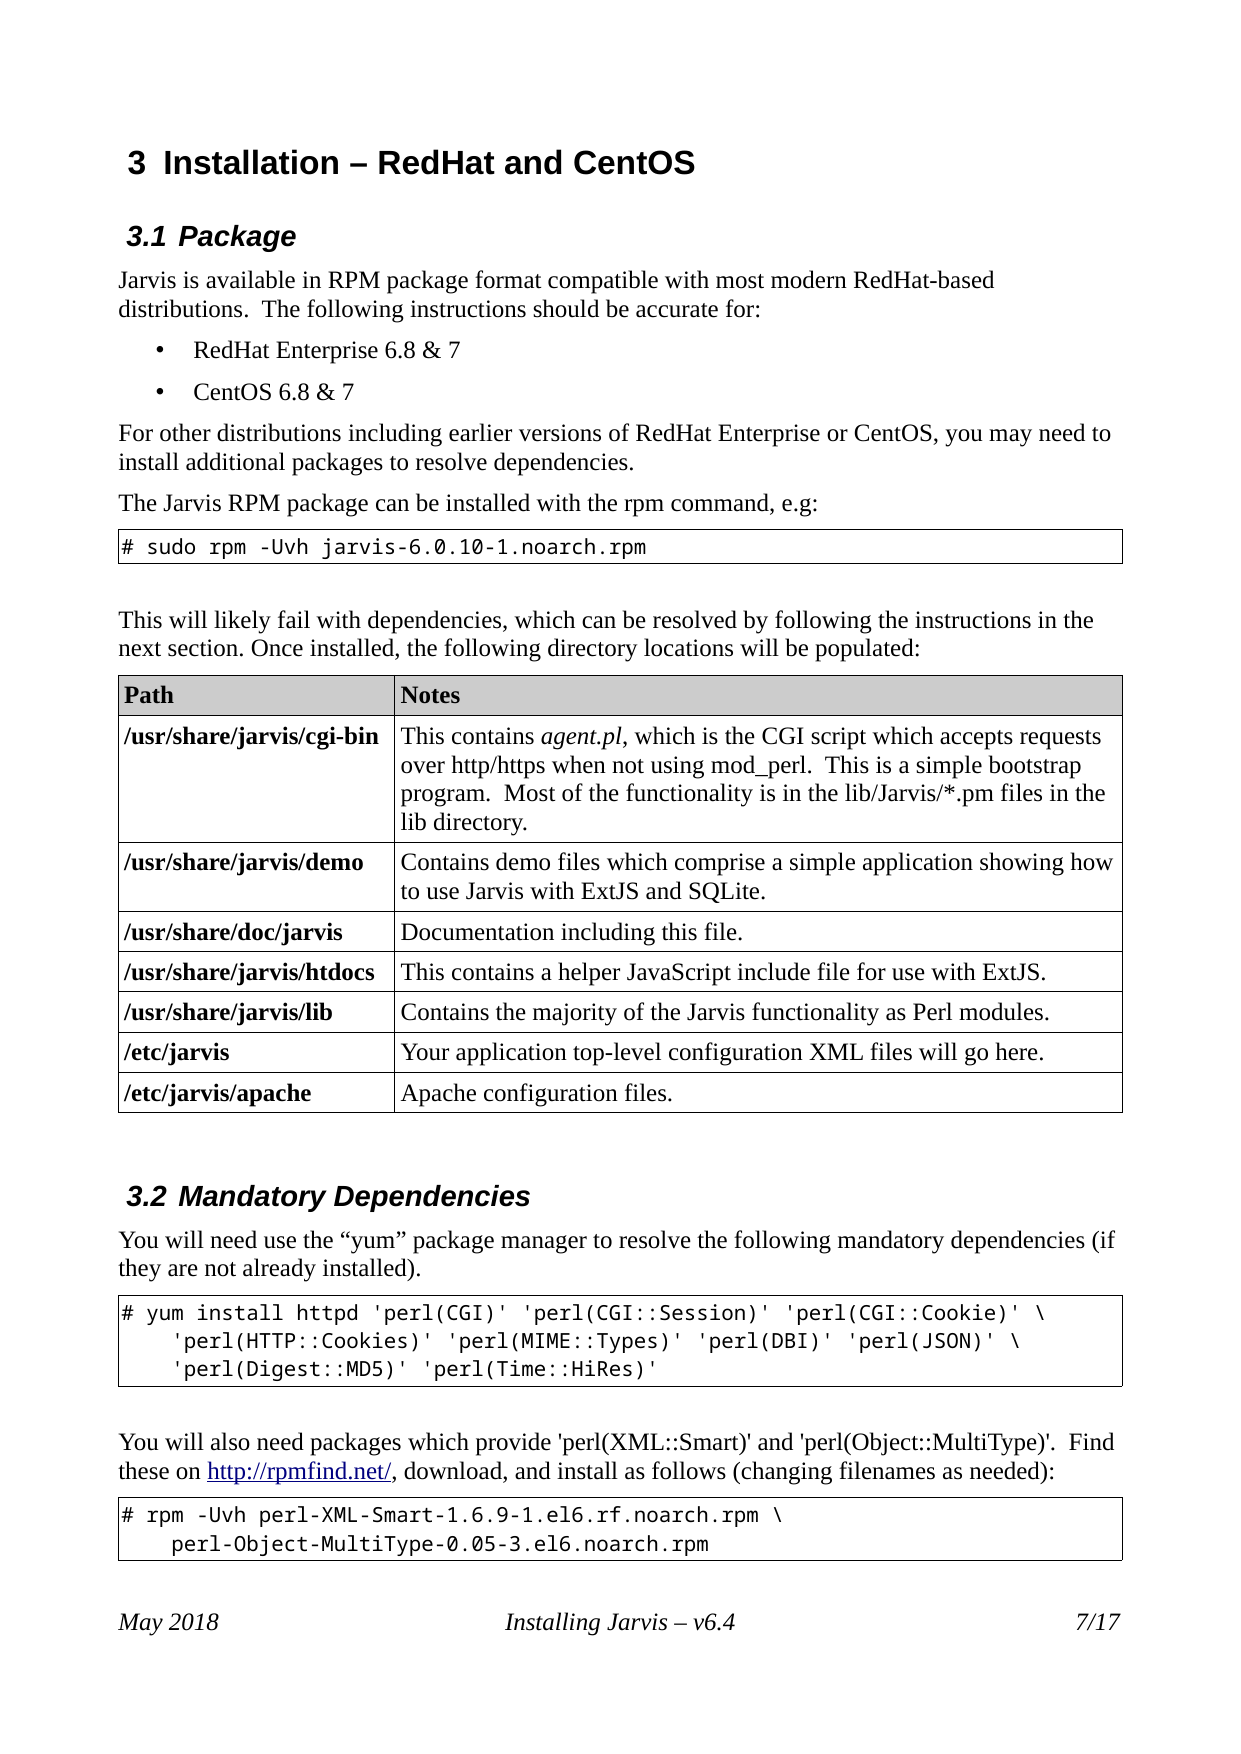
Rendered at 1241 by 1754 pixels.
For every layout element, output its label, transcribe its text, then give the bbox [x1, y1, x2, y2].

text 'perl(Digest::MD5)' 'perl(Time::HiRes)' [119, 1352, 1122, 1386]
text The Jarvis RPM package can be installed with the rpm command, e.g: [118, 488, 1122, 517]
list CentOS 6.8 & 7 [156, 377, 1122, 405]
text # rpm -Uvh perl-XML-Smart-1.6.9-1.el6.rf.noarch.rpm \ [119, 1498, 1122, 1526]
text # yum install httpd 'perl(CGI)' 'perl(CGI::Session)' 'perl(CGI::Cookie)' \ [119, 1296, 1122, 1323]
subtitle Package [118, 219, 1122, 253]
subtitle Installation – RedHat and CentOS [118, 143, 1122, 182]
text perl-Object-MultiType-0.05-3.el6.noarch.rpm [119, 1526, 1122, 1560]
table_cell Apache configuration files. [395, 1073, 1122, 1112]
table_cell /usr/share/jarvis/lib [119, 992, 394, 1032]
text 'perl(HTTP::Cookies)' 'perl(MIME::Types)' 'perl(DBI)' 'perl(JSON)' \ [119, 1323, 1122, 1352]
list RedHat Enterprise 6.8 & 7 [156, 335, 1122, 364]
table_cell Documentation including this file. [395, 912, 1122, 951]
table_cell This contains a helper JavaScript include file for use with ExtJS. [395, 952, 1122, 991]
table_cell /usr/share/jarvis/htdocs [119, 952, 394, 991]
text You will also need packages which provide 'perl(XML::Smart)' and 'perl(Object::MultiType)'. Find these on http://rpmfind.net/, download, and install as follows (changing filenames as needed): [118, 1427, 1122, 1485]
subtitle Mandatory Dependencies [118, 1179, 1122, 1212]
table_cell /usr/share/jarvis/demo [119, 843, 394, 911]
table_cell /etc/jarvis [119, 1033, 394, 1072]
text For other distributions including earlier versions of RedHat Enterprise or CentOS, you may need to install additional packages to resolve dependencies. [118, 418, 1122, 475]
table_cell /usr/share/doc/jarvis [119, 912, 394, 951]
text This will likely fail with dependencies, which can be resolved by following the instructions in the next section. Once installed, the following directory locations will be populated: [118, 605, 1122, 662]
table_cell Contains the majority of the Jarvis functionality as Perl modules. [395, 992, 1122, 1032]
table_cell This contains agent.pl, which is the CGI script which accepts requests over http/https when not using mod_perl. This is a simple bootstrap program. Most of the functionality is in the lib/Jarvis/*.pm files in the lib directory. [395, 716, 1122, 842]
table_cell Your application top-level configuration XML files will go here. [395, 1033, 1122, 1072]
table_cell /etc/jarvis/apache [119, 1073, 394, 1112]
text # sudo rpm -Uvh jarvis-6.0.10-1.noarch.rpm [119, 530, 1122, 563]
text You will need use the “yum” package manager to resolve the following mandatory dependencies (if they are not already installed). [118, 1225, 1122, 1282]
table_header Path [119, 676, 394, 715]
table_cell /usr/share/jarvis/cgi-bin [119, 716, 394, 842]
text Jarvis is available in RPM package format compatible with most modern RedHat-based distributions. The following instructions should be accurate for: [118, 265, 1122, 323]
table_cell Contains demo files which comprise a simple application showing how to use Jarvis with ExtJS and SQLite. [395, 843, 1122, 911]
table_header Notes [395, 676, 1122, 715]
